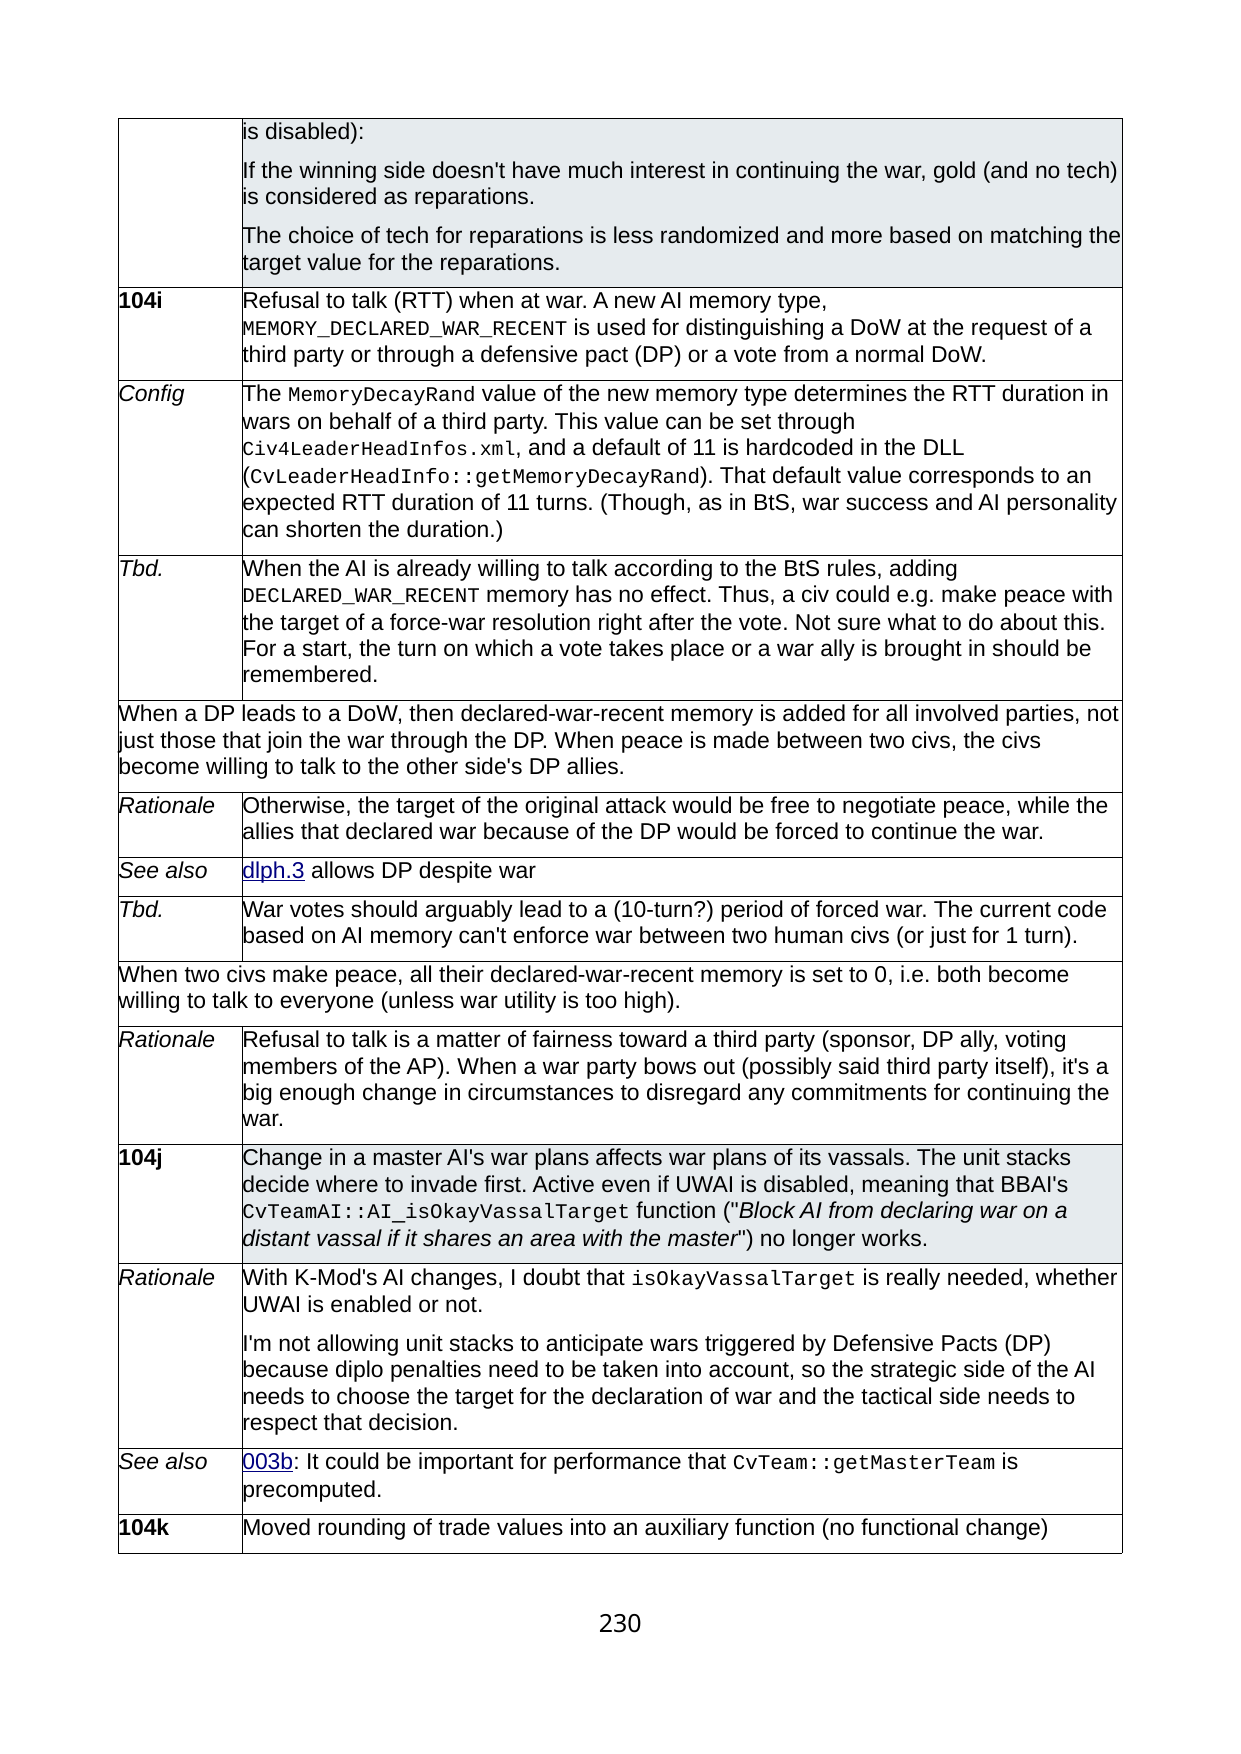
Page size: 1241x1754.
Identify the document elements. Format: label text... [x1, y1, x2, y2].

table_cell When two civs make peace, all their declared-war-recent memory is set to 0, i.e. both become willing to talk to everyone (unless war utility is too high). [119, 962, 1122, 1026]
table_cell When the AI is already willing to talk according to the BtS rules, adding DECLARED_WAR_RECENT memory has no effect. Thus, a civ could e.g. make peace with the target of a force-war resolution right after the vote. Not sure what to do about this. For a start, the turn on which a vote takes place or a war ally is brought in should be remembered. [243, 556, 1122, 700]
table_cell dlph.3 allows DP despite war [243, 858, 1122, 896]
table_cell 104i [119, 288, 242, 380]
table_cell 104k [119, 1515, 242, 1553]
table_cell War votes should arguably lead to a (10-turn?) period of forced war. The current code based on AI memory can't enforce war between two human civs (or just for 1 turn). [243, 897, 1122, 961]
table_cell Config [119, 381, 242, 554]
table_cell Rationale [119, 793, 242, 857]
table_cell Tbd. [119, 556, 242, 700]
table_cell 104j [119, 1145, 242, 1263]
table_cell is disabled): If the winning side doesn't have much interest in continuing the war, gold (and no tech) is considered as reparations. The choice of tech for reparations is less randomized and more based on matching the target value for the reparations. [243, 119, 1122, 287]
table_cell Refusal to talk (RTT) when at war. A new AI memory type, MEMORY_DECLARED_WAR_RECENT is used for distinguishing a DoW at the request of a third party or through a defensive pact (DP) or a vote from a normal DoW. [243, 288, 1122, 380]
table_cell See also [119, 1449, 242, 1514]
table_cell Rationale [119, 1027, 242, 1144]
table_cell When a DP leads to a DoW, then declared-war-recent memory is added for all involved parties, not just those that join the war through the DP. When peace is made between two civs, the civs become willing to talk to the other side's DP allies. [119, 701, 1122, 792]
table_cell [119, 119, 242, 287]
table_cell The MemoryDecayRand value of the new memory type determines the RTT duration in wars on behalf of a third party. This value can be set through Civ4LeaderHeadInfos.xml, and a default of 11 is hardcoded in the DLL (CvLeaderHeadInfo::getMemoryDecayRand). That default value corresponds to an expected RTT duration of 11 turns. (Though, as in BtS, war success and AI personality can shorten the duration.) [243, 381, 1122, 554]
table_cell With K-Mod's AI changes, I doubt that isOkayVassalTarget is really needed, whether UWAI is enabled or not. I'm not allowing unit stacks to anticipate wars triggered by Defensive Pacts (DP) because diplo penalties need to be taken into account, so the strategic side of the AI needs to choose the target for the declaration of war and the tactical side needs to respect that decision. [243, 1264, 1122, 1448]
table_cell See also [119, 858, 242, 896]
table_cell Otherwise, the target of the original attack would be free to negotiate peace, while the allies that declared war because of the DP would be forced to continue the war. [243, 793, 1122, 857]
table_cell Tbd. [119, 897, 242, 961]
table_cell Refusal to talk is a matter of fairness toward a third party (sponsor, DP ally, voting members of the AP). When a war party bows out (possibly said third party itself), it's a big enough change in circumstances to disregard any commitments for continuing the war. [243, 1027, 1122, 1144]
table_cell 003b: It could be important for performance that CvTeam::getMasterTeam is precomputed. [243, 1449, 1122, 1514]
table_cell Change in a master AI's war plans affects war plans of its vassals. The unit stacks decide where to invade first. Active even if UWAI is disabled, meaning that BBAI's CvTeamAI::AI_isOkayVassalTarget function ("Block AI from declaring war on a distant vassal if it shares an area with the master") no longer works. [243, 1145, 1122, 1263]
table_cell Rationale [119, 1264, 242, 1448]
table_cell Moved rounding of trade values into an auxiliary function (no functional change) [243, 1515, 1122, 1553]
